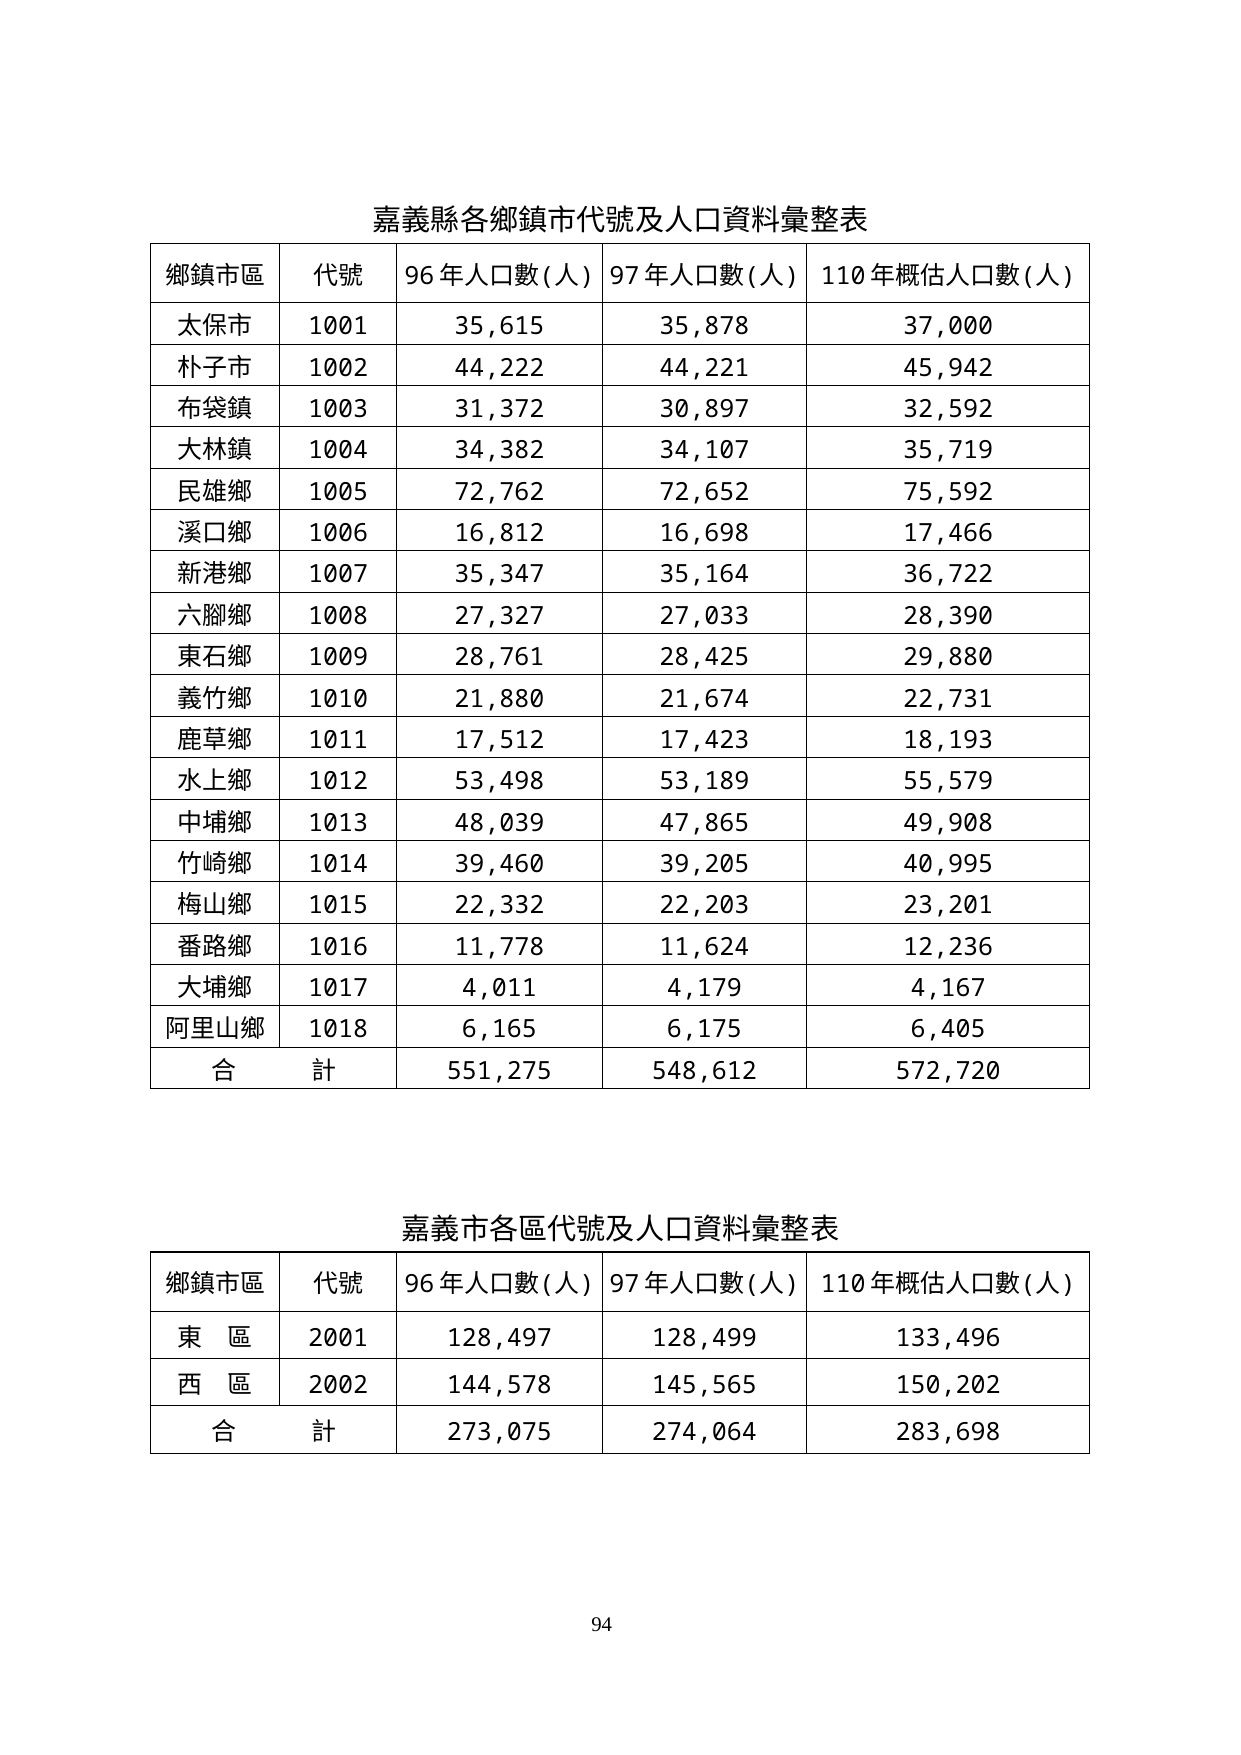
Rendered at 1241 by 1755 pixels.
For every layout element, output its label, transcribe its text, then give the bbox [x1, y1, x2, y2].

table_cell 1010 [280, 675, 396, 716]
table_cell 6,165 [397, 1006, 602, 1047]
table_cell 36,722 [807, 551, 1089, 592]
table_cell 民雄鄉 [151, 469, 279, 509]
table_cell 17,423 [603, 717, 806, 757]
table_cell 35,615 [397, 303, 602, 343]
table_cell 1005 [280, 469, 396, 509]
table_cell 128,499 [603, 1312, 806, 1358]
table_cell 44,222 [397, 345, 602, 385]
table_cell 40,995 [807, 841, 1089, 881]
table_cell 東石鄉 [151, 634, 279, 674]
table_cell 番路鄉 [151, 924, 279, 964]
table_cell 1007 [280, 551, 396, 592]
table_cell 1012 [280, 758, 396, 798]
table_cell 28,761 [397, 634, 602, 674]
table_cell 義竹鄉 [151, 675, 279, 716]
table_cell 6,175 [603, 1006, 806, 1047]
table_cell 1011 [280, 717, 396, 757]
table_cell 1008 [280, 593, 396, 633]
table_cell 34,382 [397, 427, 602, 468]
table_cell 96年人口數(人) [397, 244, 602, 302]
table_cell 2001 [280, 1312, 396, 1358]
table_cell 35,164 [603, 551, 806, 592]
table_cell 72,652 [603, 469, 806, 509]
table_cell 22,731 [807, 675, 1089, 716]
table_cell 35,878 [603, 303, 806, 343]
table_cell 548,612 [603, 1048, 806, 1088]
table_cell 溪口鄉 [151, 510, 279, 550]
table_cell 鄉鎮市區 [151, 244, 279, 302]
table_cell 47,865 [603, 800, 806, 840]
table_cell 太保市 [151, 303, 279, 343]
table_cell 17,512 [397, 717, 602, 757]
table_cell 1015 [280, 882, 396, 922]
table_cell 1018 [280, 1006, 396, 1047]
table_cell 11,778 [397, 924, 602, 964]
table_cell 大林鎮 [151, 427, 279, 468]
table_cell 39,460 [397, 841, 602, 881]
table_cell 21,674 [603, 675, 806, 716]
table_cell 128,497 [397, 1312, 602, 1358]
table_cell 1009 [280, 634, 396, 674]
table_cell 鹿草鄉 [151, 717, 279, 757]
table_cell 274,064 [603, 1406, 806, 1452]
table_cell 1014 [280, 841, 396, 881]
table_cell 1001 [280, 303, 396, 343]
table_cell 29,880 [807, 634, 1089, 674]
table_cell 梅山鄉 [151, 882, 279, 922]
table_cell 1016 [280, 924, 396, 964]
table_header 嘉義縣各鄉鎮市代號及人口資料彙整表 [151, 193, 1090, 243]
table_cell 44,221 [603, 345, 806, 385]
table_cell 45,942 [807, 345, 1089, 385]
table_cell 1004 [280, 427, 396, 468]
table_cell 28,390 [807, 593, 1089, 633]
table_cell 53,498 [397, 758, 602, 798]
table_cell 12,236 [807, 924, 1089, 964]
table_cell 97年人口數(人) [603, 1253, 806, 1311]
table_cell 新港鄉 [151, 551, 279, 592]
table_cell 18,193 [807, 717, 1089, 757]
table_cell 鄉鎮市區 [151, 1253, 279, 1311]
table_cell 28,425 [603, 634, 806, 674]
table_cell 283,698 [807, 1406, 1089, 1452]
table_cell 34,107 [603, 427, 806, 468]
table_cell 六腳鄉 [151, 593, 279, 633]
table_cell 96年人口數(人) [397, 1253, 602, 1311]
table_cell 110年概估人口數(人) [807, 244, 1089, 302]
table_cell 27,033 [603, 593, 806, 633]
table_cell 4,011 [397, 965, 602, 1005]
table_cell 1006 [280, 510, 396, 550]
table_cell 合 計 [151, 1406, 396, 1452]
table_cell 合 計 [151, 1048, 396, 1088]
table_cell 97年人口數(人) [603, 244, 806, 302]
table_cell 1003 [280, 386, 396, 426]
table_cell 23,201 [807, 882, 1089, 922]
table_cell 代號 [280, 244, 396, 302]
table_header 嘉義市各區代號及人口資料彙整表 [151, 1201, 1090, 1251]
table_cell 48,039 [397, 800, 602, 840]
table_cell 水上鄉 [151, 758, 279, 798]
table_cell 273,075 [397, 1406, 602, 1452]
table_cell 22,332 [397, 882, 602, 922]
table_cell 大埔鄉 [151, 965, 279, 1005]
table_cell 75,592 [807, 469, 1089, 509]
table_cell 2002 [280, 1359, 396, 1405]
table_cell 西 區 [151, 1359, 279, 1405]
table_cell 布袋鎮 [151, 386, 279, 426]
table_cell 35,347 [397, 551, 602, 592]
table_cell 145,565 [603, 1359, 806, 1405]
table_cell 150,202 [807, 1359, 1089, 1405]
table_cell 中埔鄉 [151, 800, 279, 840]
table_cell 1017 [280, 965, 396, 1005]
table_cell 72,762 [397, 469, 602, 509]
table_cell 4,167 [807, 965, 1089, 1005]
table_cell 53,189 [603, 758, 806, 798]
table_cell 21,880 [397, 675, 602, 716]
table_cell 4,179 [603, 965, 806, 1005]
table_cell 竹崎鄉 [151, 841, 279, 881]
table_cell 572,720 [807, 1048, 1089, 1088]
table_cell 16,698 [603, 510, 806, 550]
table_cell 35,719 [807, 427, 1089, 468]
table_cell 1013 [280, 800, 396, 840]
table_cell 東 區 [151, 1312, 279, 1358]
table_cell 阿里山鄉 [151, 1006, 279, 1047]
table_cell 39,205 [603, 841, 806, 881]
table_cell 31,372 [397, 386, 602, 426]
table_cell 16,812 [397, 510, 602, 550]
table_cell 133,496 [807, 1312, 1089, 1358]
table_cell 代號 [280, 1253, 396, 1311]
table_cell 32,592 [807, 386, 1089, 426]
table_cell 30,897 [603, 386, 806, 426]
table_cell 110年概估人口數(人) [807, 1253, 1089, 1311]
table_cell 37,000 [807, 303, 1089, 343]
table_cell 551,275 [397, 1048, 602, 1088]
table_cell 1002 [280, 345, 396, 385]
table_cell 49,908 [807, 800, 1089, 840]
table_cell 6,405 [807, 1006, 1089, 1047]
table_cell 27,327 [397, 593, 602, 633]
table_cell 17,466 [807, 510, 1089, 550]
table_cell 55,579 [807, 758, 1089, 798]
table_cell 22,203 [603, 882, 806, 922]
table_cell 朴子市 [151, 345, 279, 385]
table_cell 144,578 [397, 1359, 602, 1405]
table_cell 11,624 [603, 924, 806, 964]
